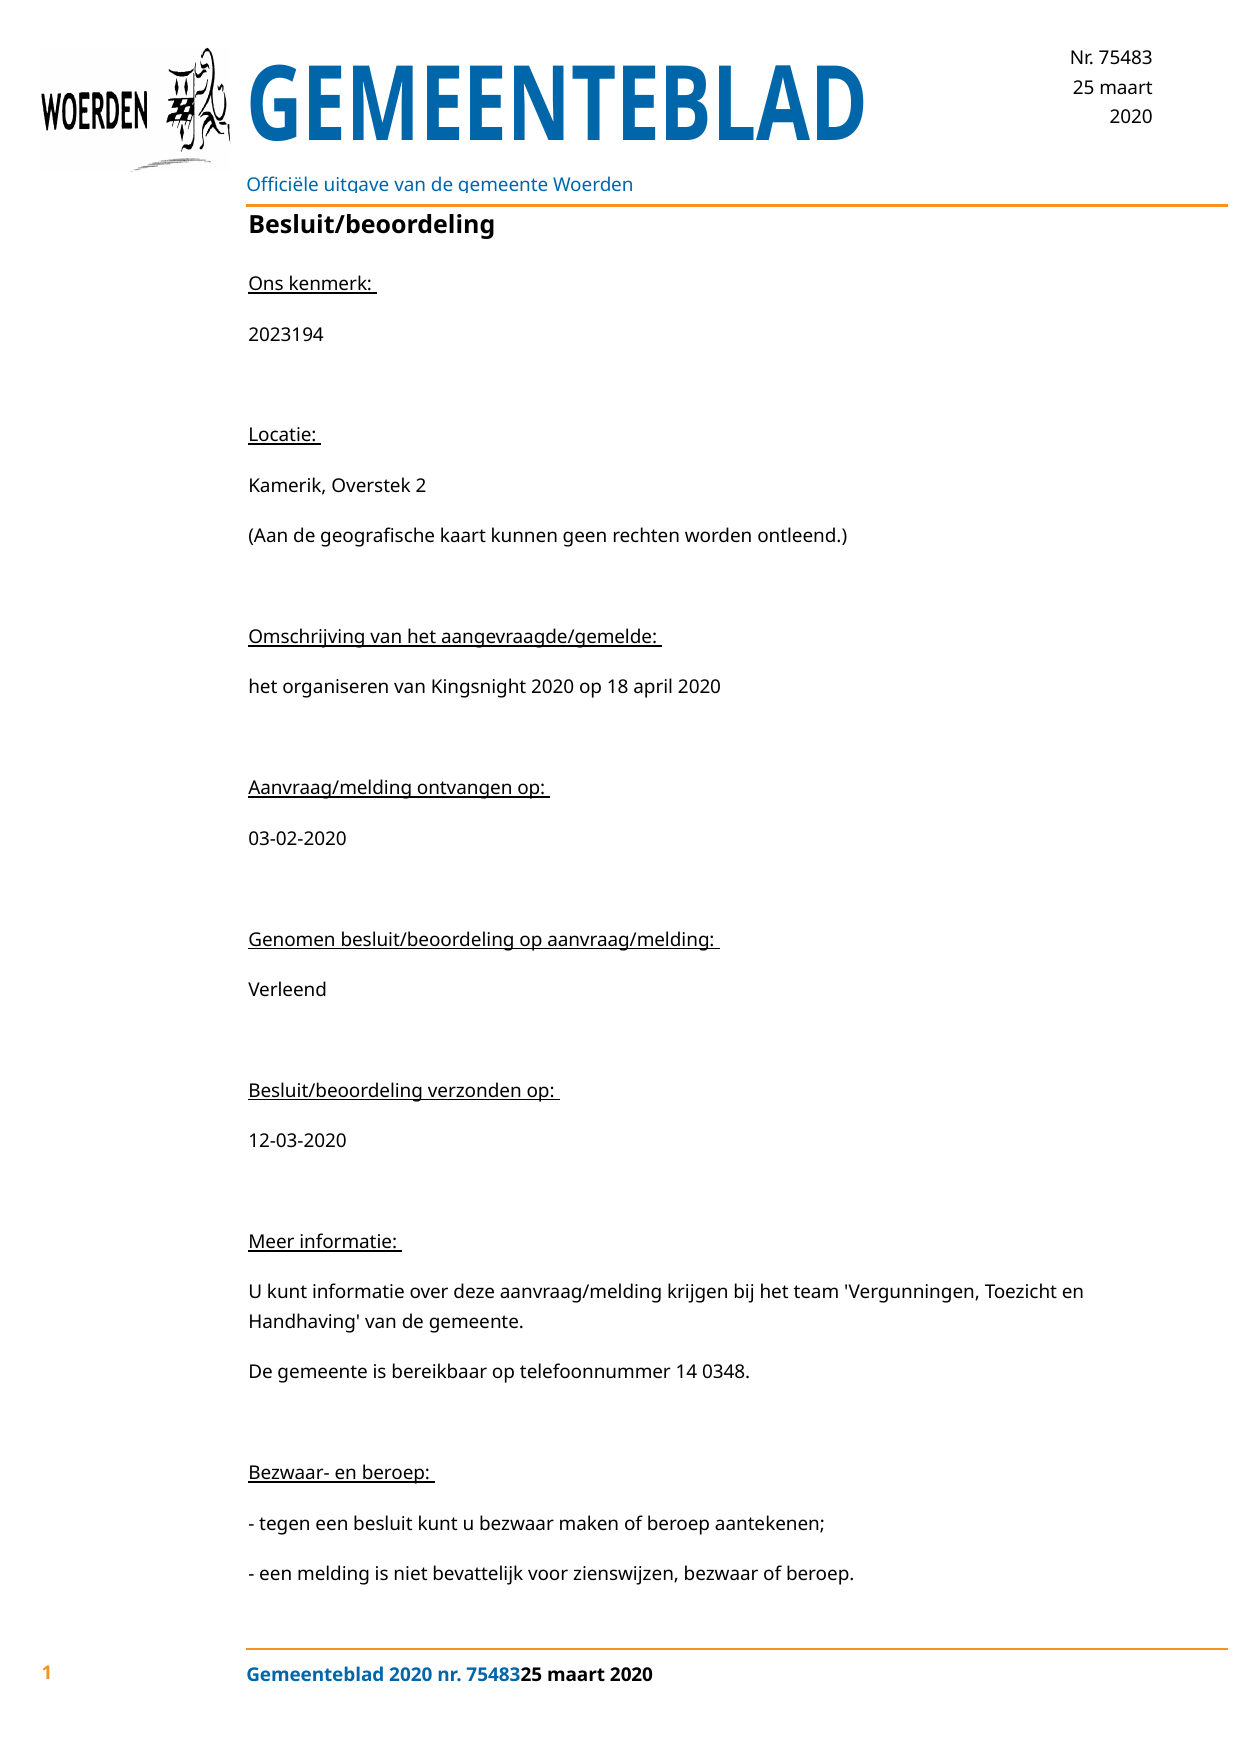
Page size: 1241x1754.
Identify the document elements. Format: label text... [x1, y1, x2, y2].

text 12-03-2020 [248, 1127, 1152, 1153]
text 2023194 [248, 321, 1152, 346]
text Locatie: [248, 422, 1152, 447]
text Besluit/beoordeling verzonden op: [248, 1077, 1152, 1103]
text Besluit/beoordeling [248, 207, 1152, 241]
text - tegen een besluit kunt u bezwaar maken of beroep aantekenen; [248, 1510, 1152, 1536]
text (Aan de geografische kaart kunnen geen rechten worden ontleend.) [248, 522, 1152, 548]
text Aanvraag/melding ontvangen op: [248, 774, 1152, 800]
text Kamerik, Overstek 2 [248, 472, 1152, 498]
text Omschrijving van het aangevraagde/gemelde: [248, 623, 1152, 649]
text Verleend [248, 976, 1152, 1002]
text Bezwaar- en beroep: [248, 1459, 1152, 1485]
text 03-02-2020 [248, 825, 1152, 851]
text Ons kenmerk: [248, 270, 1152, 296]
text - een melding is niet bevattelijk voor zienswijzen, bezwaar of beroep. [248, 1560, 1152, 1586]
text U kunt informatie over deze aanvraag/melding krijgen bij het team 'Vergunningen, Toezicht en Handhaving' van de gemeente. [248, 1279, 1152, 1334]
text Genomen besluit/beoordeling op aanvraag/melding: [248, 926, 1152, 951]
text Meer informatie: [248, 1228, 1152, 1254]
picture [41, 47, 231, 172]
text het organiseren van Kingsnight 2020 op 18 april 2020 [248, 674, 1152, 699]
text De gemeente is bereikbaar op telefoonnummer 14 0348. [248, 1359, 1152, 1384]
